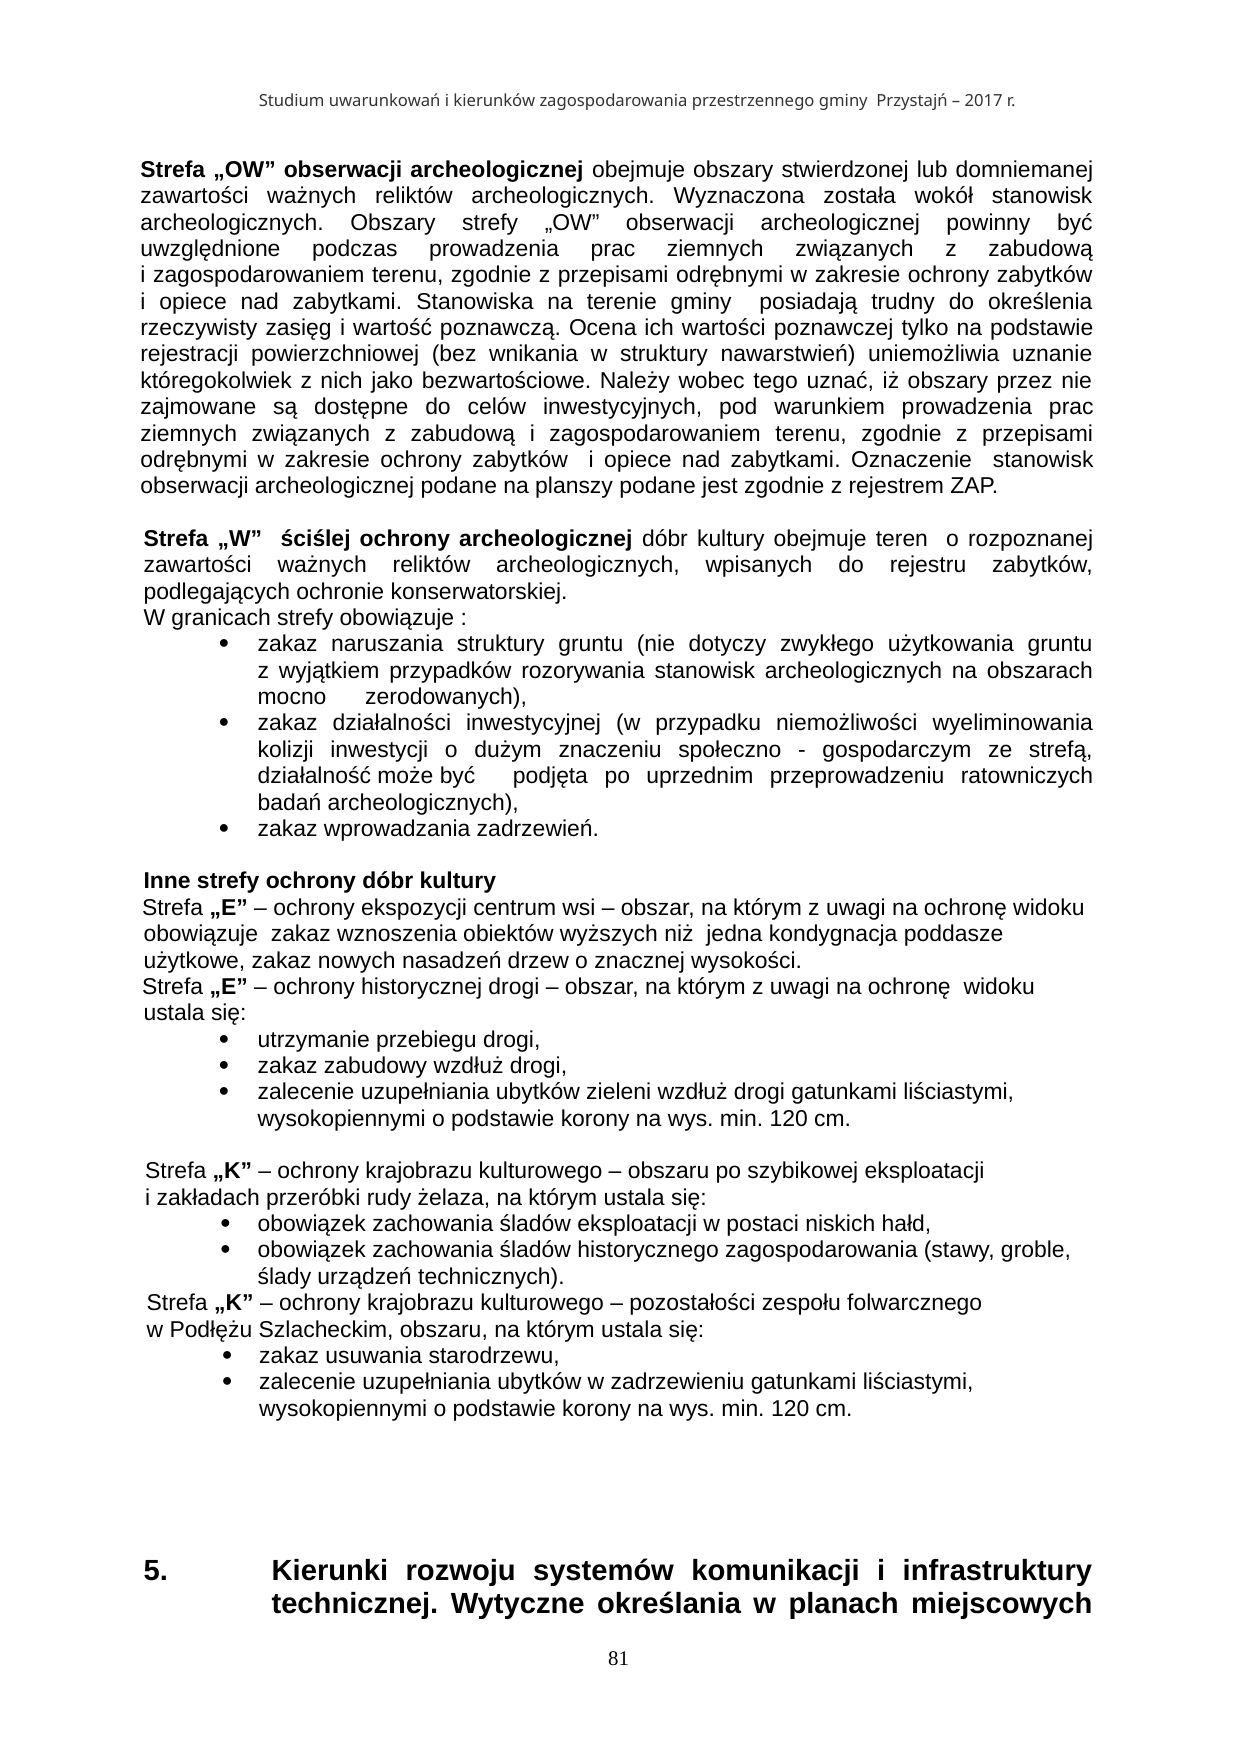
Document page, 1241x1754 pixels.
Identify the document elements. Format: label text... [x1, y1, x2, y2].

list zakaz zabudowy wzdłuż drogi, [220, 1052, 1093, 1078]
list zakaz naruszania struktury gruntu (nie dotyczy zwykłego użytkowania gruntu z wyjątkiem przypadków rozorywania stanowisk archeologicznych na obszarach mocno zerodowanych), [220, 630, 1093, 709]
text 5. Kierunki rozwoju systemów komunikacji i infrastruktury technicznej. Wytyczne określania w planach miejscowych [143, 1553, 1093, 1620]
text Inne strefy ochrony dóbr kultury [140, 867, 1093, 894]
list zakaz usuwania starodrzewu, [223, 1342, 1093, 1368]
list zalecenie uzupełniania ubytków w zadrzewieniu gatunkami liściastymi, wysokopiennymi o podstawie korony na wys. min. 120 cm. [223, 1368, 1093, 1421]
text Strefa „E” – ochrony ekspozycji centrum wsi – obszar, na którym z uwagi na ochronę widoku obowiązuje zakaz wznoszenia obiektów wyższych niż jedna kondygnacja poddasze użytkowe, zakaz nowych nasadzeń drzew o znacznej wysokości. [142, 894, 1093, 973]
text Strefa „E” – ochrony historycznej drogi – obszar, na którym z uwagi na ochronę widoku ustala się: [142, 973, 1093, 1026]
list utrzymanie przebiegu drogi, [220, 1026, 1093, 1052]
text Strefa „K” – ochrony krajobrazu kulturowego – obszaru po szybikowej eksploatacji i zakładach przeróbki rudy żelaza, na którym ustala się: [145, 1157, 1093, 1210]
text Strefa „W” ściślej ochrony archeologicznej dóbr kultury obejmuje teren o rozpoznanej zawartości ważnych reliktów archeologicznych, wpisanych do rejestru zabytków, podlegających ochronie konserwatorskiej. [143, 525, 1093, 604]
text W granicach strefy obowiązuje : [143, 604, 1093, 630]
list zalecenie uzupełniania ubytków zieleni wzdłuż drogi gatunkami liściastymi, wysokopiennymi o podstawie korony na wys. min. 120 cm. [220, 1078, 1093, 1131]
text Strefa „K” – ochrony krajobrazu kulturowego – pozostałości zespołu folwarcznego w Podłężu Szlacheckim, obszaru, na którym ustala się: [146, 1289, 1093, 1342]
text Strefa „OW” obserwacji archeologicznej obejmuje obszary stwierdzonej lub domniemanej zawartości ważnych reliktów archeologicznych. Wyznaczona została wokół stanowisk archeologicznych. Obszary strefy „OW” obserwacji archeologicznej powinny być uwzględnione podczas prowadzenia prac ziemnych związanych z zabudową i zagospodarowaniem terenu, zgodnie z przepisami odrębnymi w zakresie ochrony zabytków i opiece nad zabytkami. Stanowiska na terenie gminy posiadają trudny do określenia rzeczywisty zasięg i wartość poznawczą. Ocena ich wartości poznawczej tylko na podstawie rejestracji powierzchniowej (bez wnikania w struktury nawarstwień) uniemożliwia uznanie któregokolwiek z nich jako bezwartościowe. Należy wobec tego uznać, iż obszary przez nie zajmowane są dostępne do celów inwestycyjnych, pod warunkiem prowadzenia prac ziemnych związanych z zabudową i zagospodarowaniem terenu, zgodnie z przepisami odrębnymi w zakresie ochrony zabytków i opiece nad zabytkami. Oznaczenie stanowisk obserwacji archeologicznej podane na planszy podane jest zgodnie z rejestrem ZAP. [140, 156, 1093, 498]
list obowiązek zachowania śladów eksploatacji w postaci niskich hałd, [221, 1210, 1093, 1236]
list zakaz wprowadzania zadrzewień. [220, 815, 1093, 841]
list zakaz działalności inwestycyjnej (w przypadku niemożliwości wyeliminowania kolizji inwestycji o dużym znaczeniu społeczno - gospodarczym ze strefą, działalność może być podjęta po uprzednim przeprowadzeniu ratowniczych badań archeologicznych), [220, 709, 1093, 815]
list obowiązek zachowania śladów historycznego zagospodarowania (stawy, groble, ślady urządzeń technicznych). [221, 1236, 1093, 1289]
